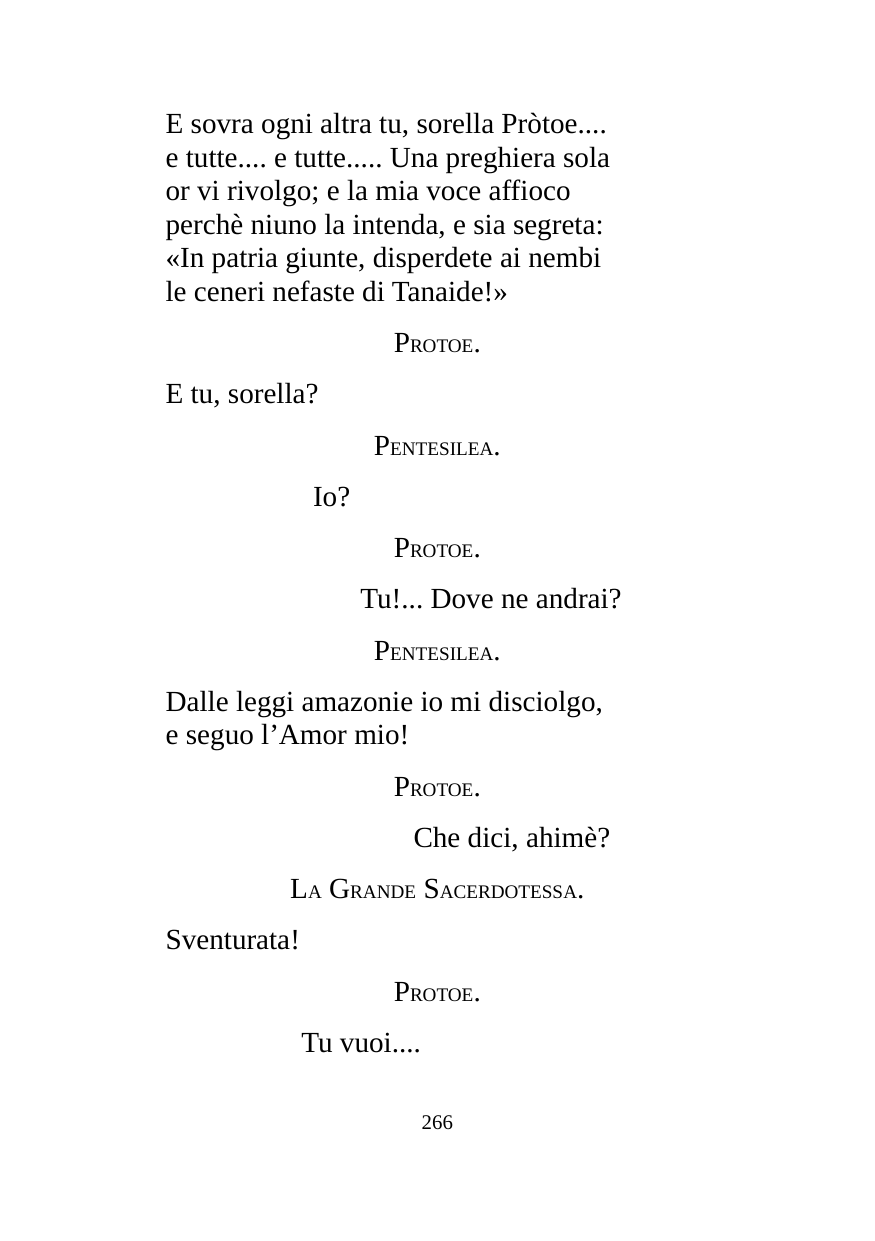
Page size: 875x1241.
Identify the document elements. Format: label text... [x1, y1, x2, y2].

text E sovra ogni altra tu, sorella Pròtoe.... e tutte.... e tutte..... Una preghiera sola or vi rivolgo; e la mia voce affioco perchè niuno la intenda, e sia segreta: «In patria giunte, disperdete ai nembi le ceneri nefaste di Tanaide!» [165, 106, 768, 307]
text Pentesilea. [106, 633, 768, 666]
text Protoe. [106, 974, 768, 1007]
text Tu vuoi.... [165, 1025, 768, 1058]
text La Grande Sacerdotessa. [106, 871, 768, 905]
text E tu, sorella? [165, 376, 768, 410]
text Tu!... Dove ne andrai? [165, 581, 768, 615]
text Sventurata! [165, 922, 768, 956]
text Protoe. [106, 325, 768, 359]
text Dalle leggi amazonie io mi disciolgo, e seguo l’Amor mio! [165, 684, 768, 751]
text Pentesilea. [106, 428, 768, 461]
text Protoe. [106, 530, 768, 564]
text Io? [165, 479, 768, 512]
text Che dici, ahimè? [165, 820, 768, 853]
text Protoe. [106, 769, 768, 802]
